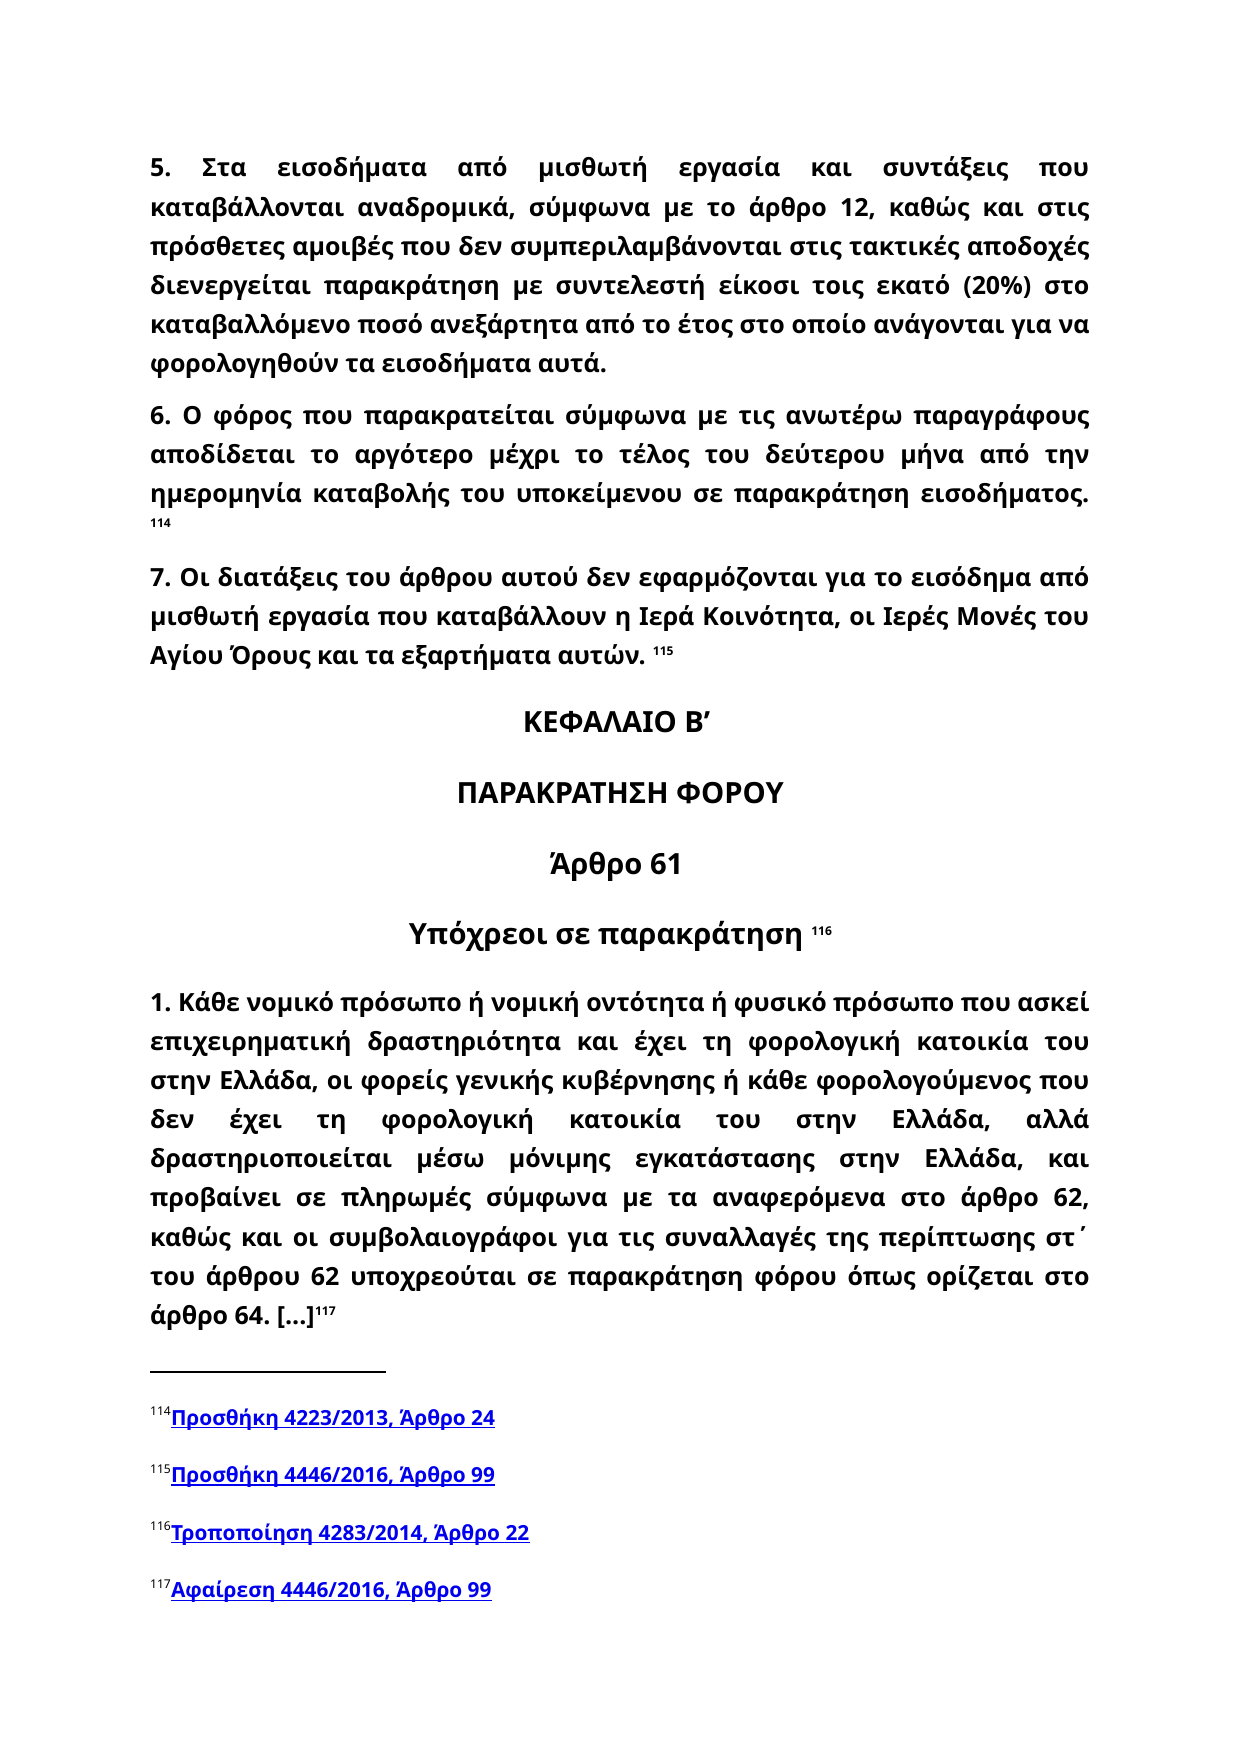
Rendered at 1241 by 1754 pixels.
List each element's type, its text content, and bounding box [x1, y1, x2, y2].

subtitle ΠΑΡΑΚΡΑΤΗΣΗ ΦΟΡΟΥ [150, 772, 1090, 812]
subtitle ΚΕΦΑΛΑΙΟ Β’ [150, 702, 1090, 741]
text Προσθήκη 4446/2016, Άρθρο 99 [150, 1460, 1090, 1489]
text 1. Κάθε νομικό πρόσωπο ή νομική οντότητα ή φυσικό πρόσωπο που ασκεί επιχειρηματική δραστηριότητα και έχει τη φορολογική κατοικία του στην Ελλάδα, οι φορείς γενικής κυβέρνησης ή κάθε φορολογούμενος που δεν έχει τη φορολογική κατοικία του στην Ελλάδα, αλλά δραστηριοποιείται μέσω μόνιμης εγκατάστασης στην Ελλάδα, και προβαίνει σε πληρωμές σύμφωνα με τα αναφερόμενα στο άρθρο 62, καθώς και οι συμβολαιογράφοι για τις συναλλαγές της περίπτωσης στ΄ του άρθρου 62 υποχρεούται σε παρακράτηση φόρου όπως ορίζεται στο άρθρο 64. [...] [150, 984, 1090, 1332]
text Αφαίρεση 4446/2016, Άρθρο 99 [150, 1576, 1090, 1604]
text 7. Οι διατάξεις του άρθρου αυτού δεν εφαρμόζονται για το εισόδημα από μισθωτή εργασία που καταβάλλουν η Ιερά Κοινότητα, οι Ιερές Μονές του Αγίου Όρους και τα εξαρτήματα αυτών. [150, 559, 1090, 672]
subtitle Άρθρο 61 [150, 843, 1090, 883]
subtitle Υπόχρεοι σε παρακράτηση [150, 913, 1090, 953]
text Προσθήκη 4223/2013, Άρθρο 24 [150, 1403, 1090, 1431]
text 6. Ο φόρος που παρακρατείται σύμφωνα με τις ανωτέρω παραγράφους αποδίδεται το αργότερο μέχρι το τέλος του δεύτερου μήνα από την ημερομηνία καταβολής του υποκείμενου σε παρακράτηση εισοδήματος. [150, 397, 1090, 542]
text Τροποποίηση 4283/2014, Άρθρο 22 [150, 1518, 1090, 1546]
text 5. Στα εισοδήματα από μισθωτή εργασία και συντάξεις που καταβάλλονται αναδρομικά, σύμφωνα με το άρθρο 12, καθώς και στις πρόσθετες αμοιβές που δεν συμπεριλαμβάνονται στις τακτικές αποδοχές διενεργείται παρακράτηση με συντελεστή είκοσι τοις εκατό (20%) στο καταβαλλόμενο ποσό ανεξάρτητα από το έτος στο οποίο ανάγονται για να φορολογηθούν τα εισοδήματα αυτά. [150, 150, 1090, 380]
